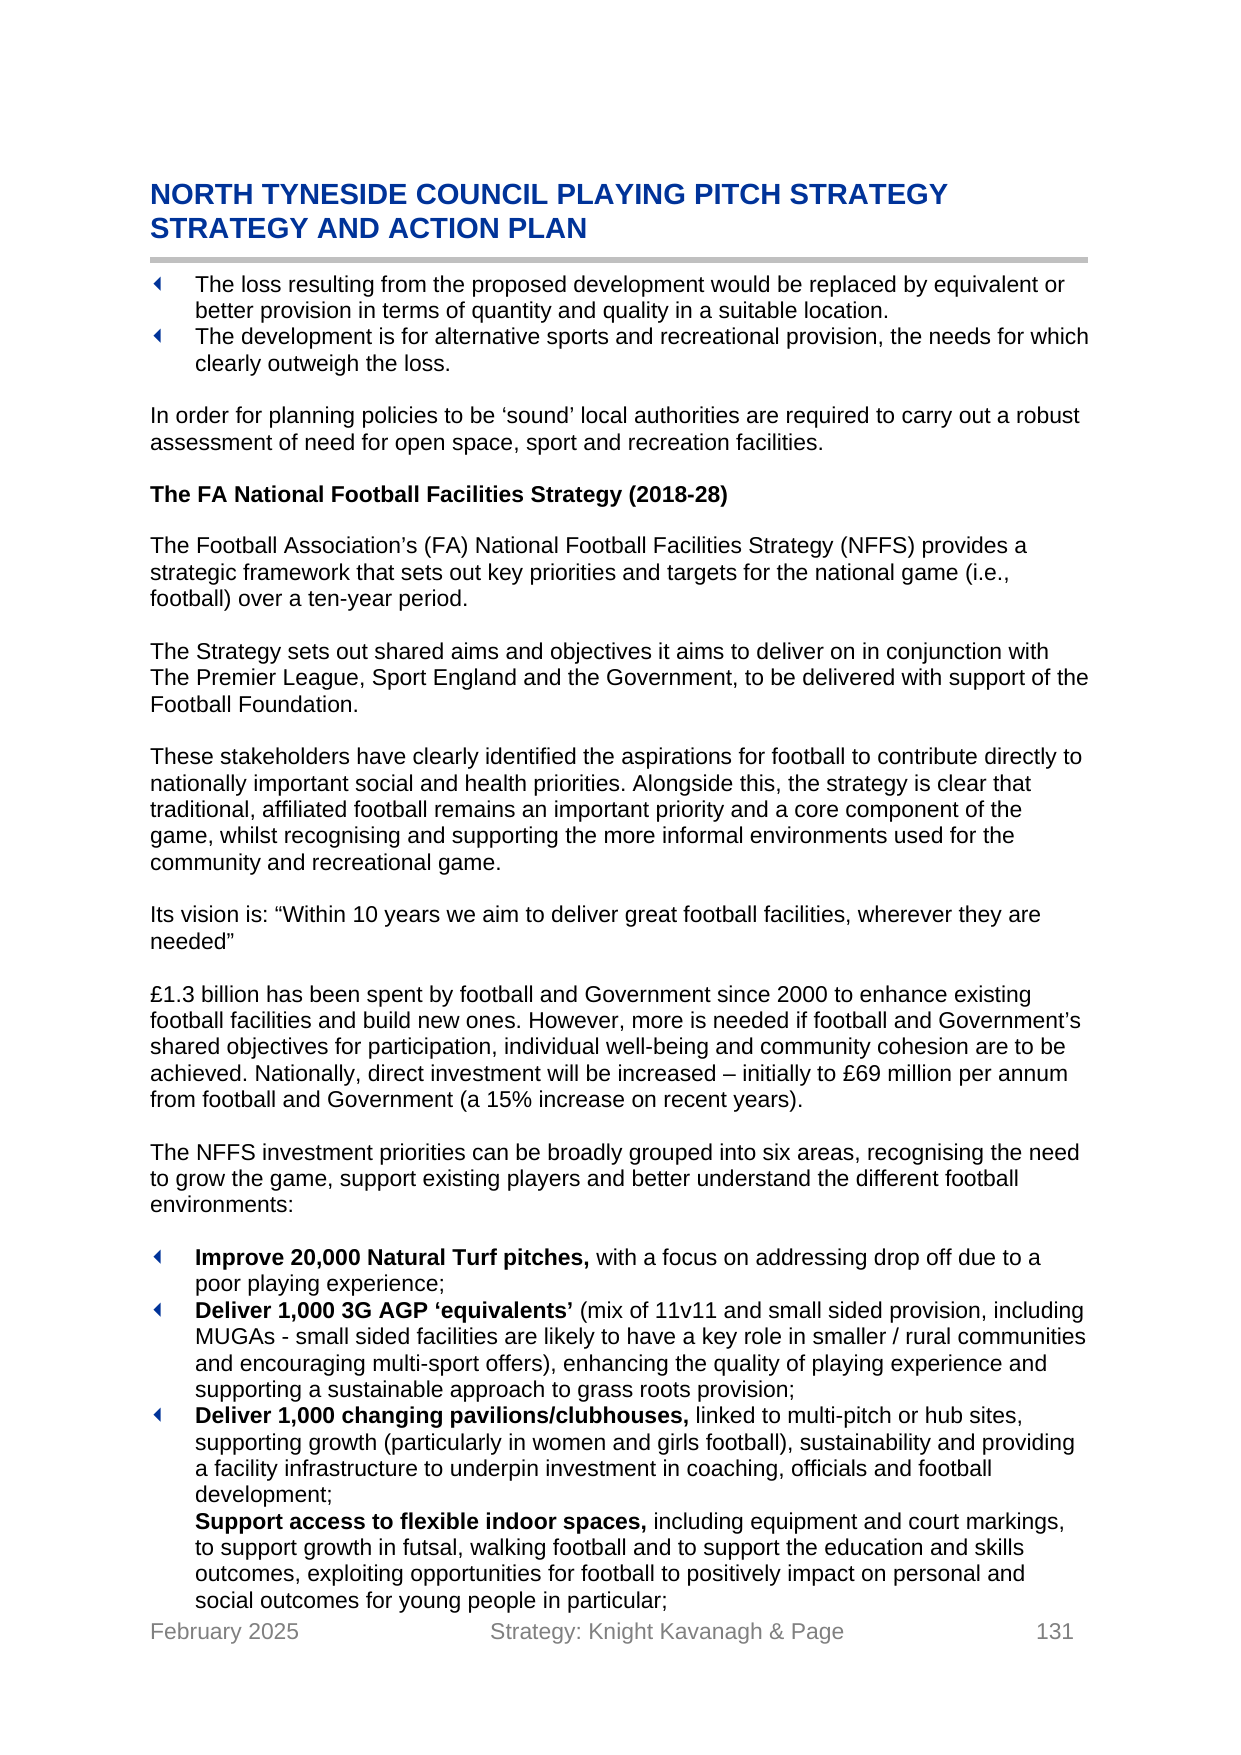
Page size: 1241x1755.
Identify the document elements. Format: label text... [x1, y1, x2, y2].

text The Football Association’s (FA) National Football Facilities Strategy (NFFS) provides a strategic framework that sets out key priorities and targets for the national game (i.e., football) over a ten-year period. [150, 532, 1090, 612]
text In order for planning policies to be ‘sound’ local authorities are required to carry out a robust assessment of need for open space, sport and recreation facilities. [150, 402, 1110, 455]
text The FA National Football Facilities Strategy (2018-28) [150, 481, 1090, 508]
text These stakeholders have clearly identified the aspirations for football to contribute directly to nationally important social and health priorities. Alongside this, the strategy is clear that traditional, affiliated football remains an important priority and a core component of the game, whilst recognising and supporting the more informal environments used for the community and recreational game. [150, 743, 1090, 875]
list Deliver 1,000 changing pavilions/clubhouses, linked to multi-pitch or hub sites, supporting growth (particularly in women and girls football), sustainability and providing a facility infrastructure to underpin investment in coaching, officials and football development; Support access to flexible indoor spaces, including equipment and court markings, to support growth in futsal, walking football and to support the education and skills outcomes, exploiting opportunities for football to positively impact on personal and social outcomes for young people in particular; [150, 1402, 1090, 1613]
list Improve 20,000 Natural Turf pitches, with a focus on addressing drop off due to a poor playing experience; [150, 1244, 1090, 1297]
text Its vision is: “Within 10 years we aim to deliver great football facilities, wherever they are needed” [150, 901, 1090, 954]
text The Strategy sets out shared aims and objectives it aims to deliver on in conjunction with The Premier League, Sport England and the Government, to be delivered with support of the Football Foundation. [150, 638, 1090, 717]
list The loss resulting from the proposed development would be replaced by equivalent or better provision in terms of quantity and quality in a suitable location. [150, 271, 1090, 323]
list Deliver 1,000 3G AGP ‘equivalents’ (mix of 11v11 and small sided provision, including MUGAs - small sided facilities are likely to have a key role in smaller / rural communities and encouraging multi-sport offers), enhancing the quality of playing experience and supporting a sustainable approach to grass roots provision; [150, 1297, 1090, 1402]
list The development is for alternative sports and recreational provision, the needs for which clearly outweigh the loss. [150, 323, 1090, 376]
text The NFFS investment priorities can be broadly grouped into six areas, recognising the need to grow the game, support existing players and better understand the different football environments: [150, 1139, 1090, 1218]
text £1.3 billion has been spent by football and Government since 2000 to enhance existing football facilities and build new ones. However, more is needed if football and Government’s shared objectives for participation, individual well-being and community cohesion are to be achieved. Nationally, direct investment will be increased – initially to £69 million per annum from football and Government (a 15% increase on recent years). [150, 981, 1090, 1112]
